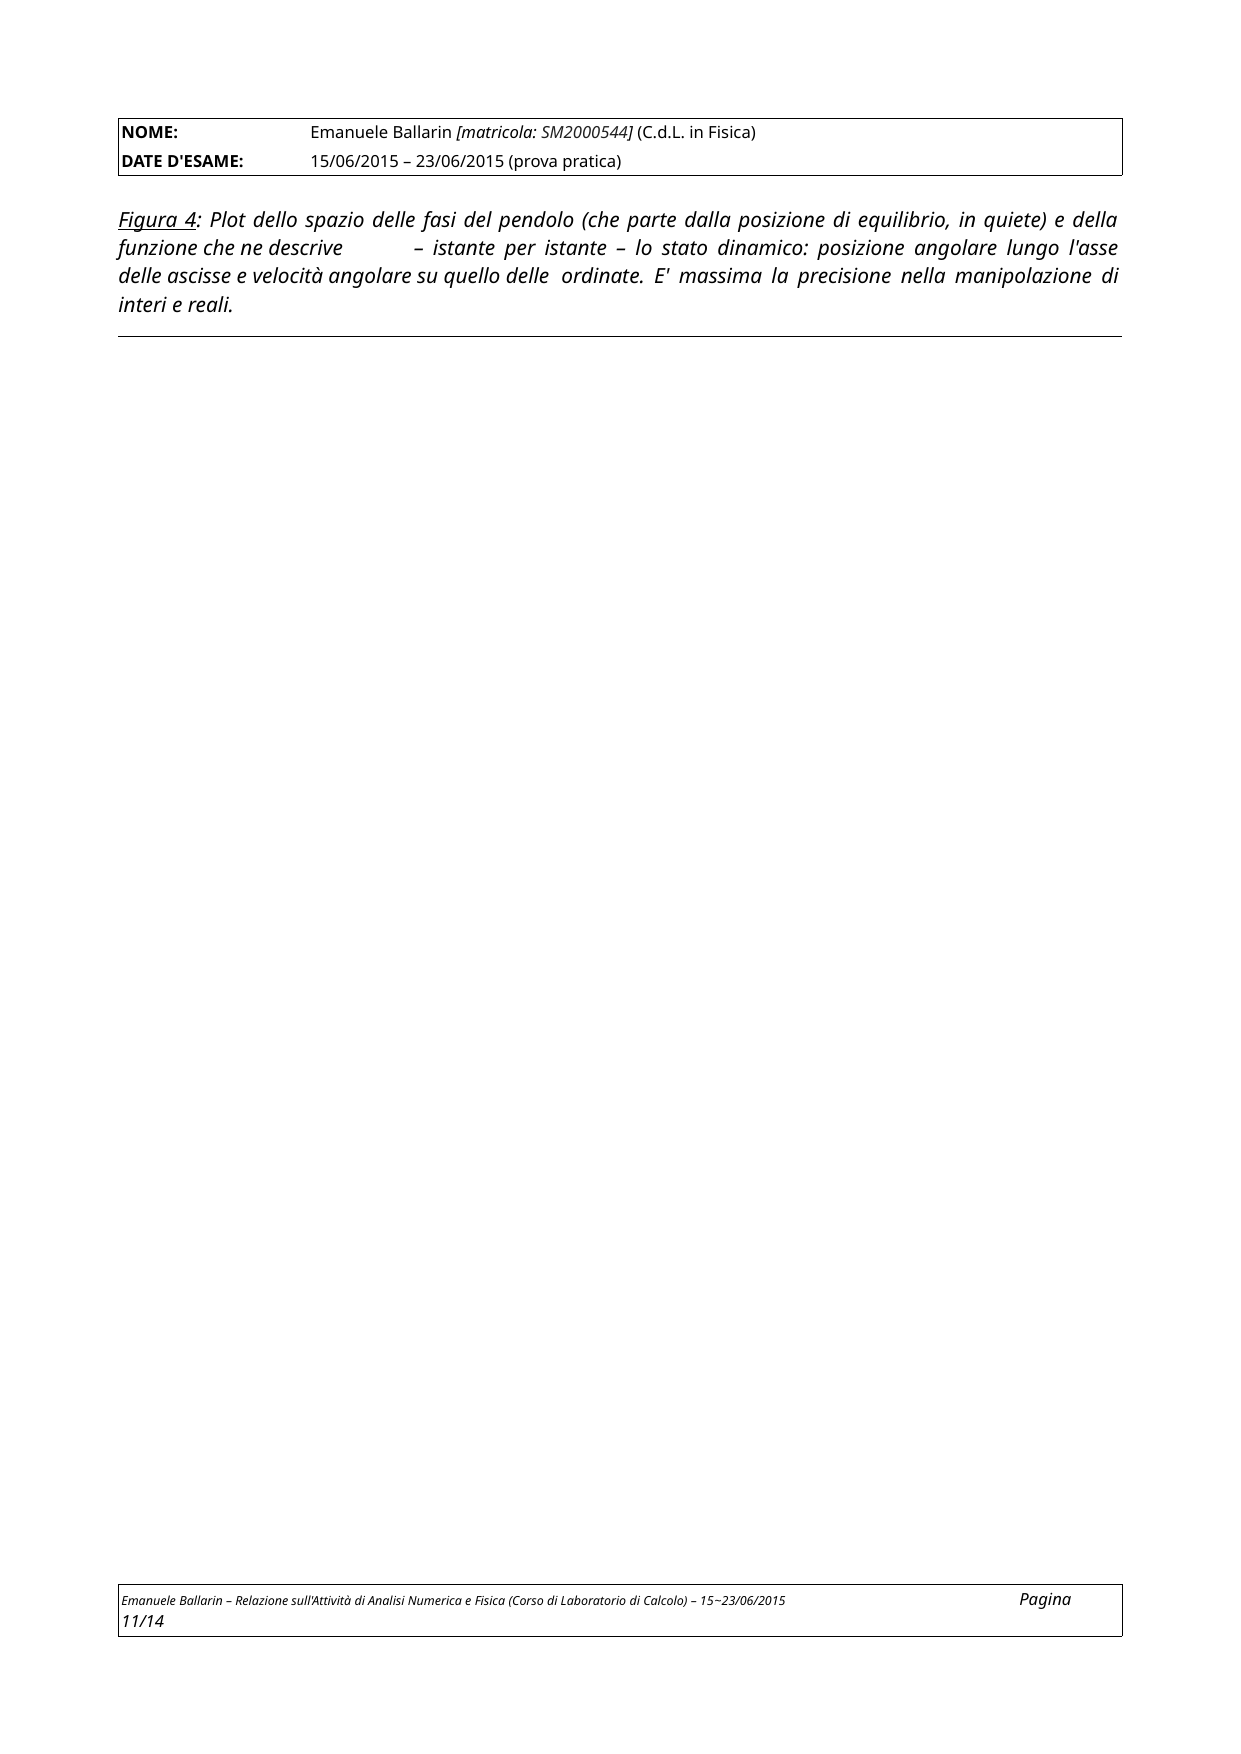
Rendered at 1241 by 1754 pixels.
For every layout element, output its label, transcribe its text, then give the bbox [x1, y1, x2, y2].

text Figura 4: Plot dello spazio delle fasi del pendolo (che parte dalla posizione di equilibrio, in quiete) e della funzione che ne descrive – istante per istante – lo stato dinamico: posizione angolare lungo l'asse delle ascisse e velocità angolare su quello delle ordinate. E' massima la precisione nella manipolazione di interi e reali. [118, 205, 1122, 318]
